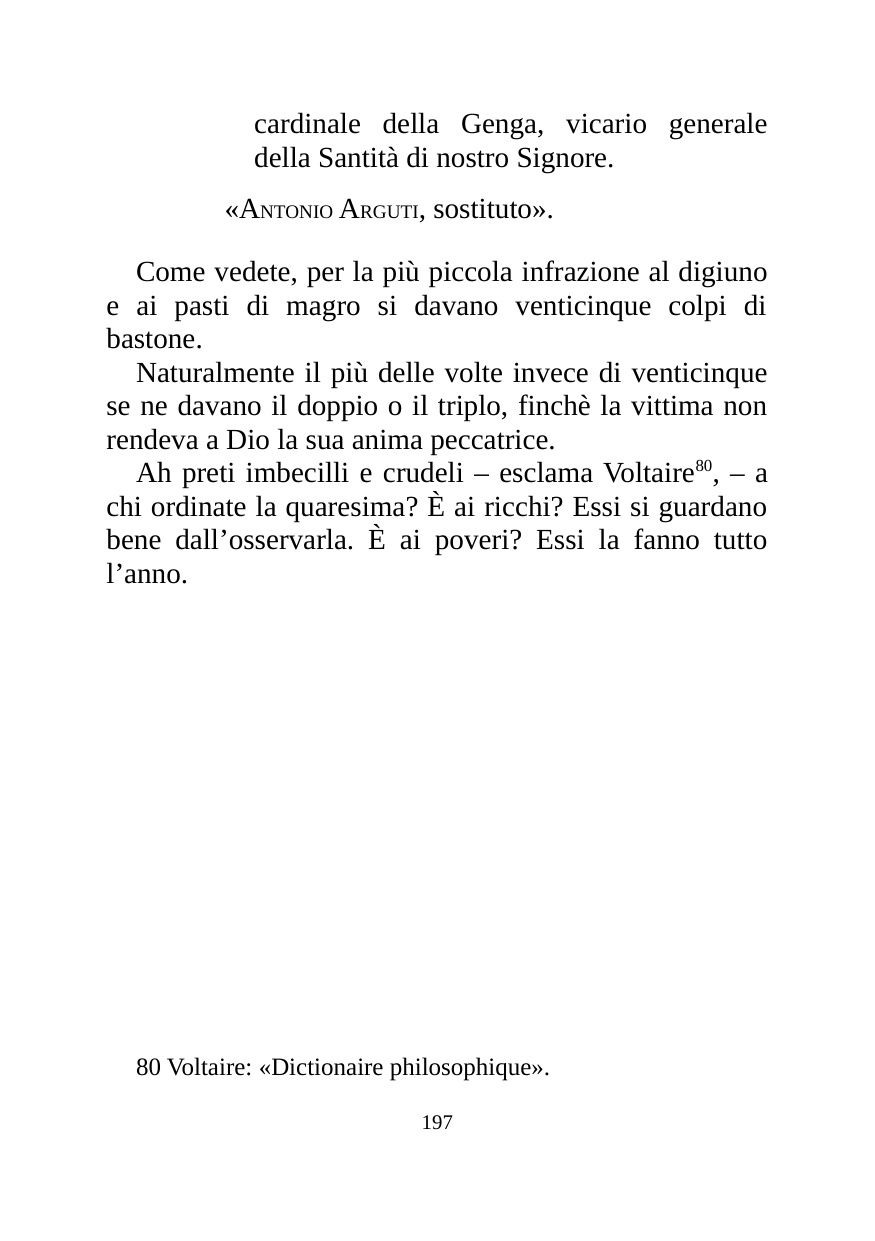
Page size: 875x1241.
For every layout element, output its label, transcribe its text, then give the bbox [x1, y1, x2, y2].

text Voltaire: «Dictionaire philosophique». [106, 1052, 768, 1080]
text Come vedete, per la più piccola infrazione al digiuno e ai pasti di magro si davano venticinque colpi di bastone. [106, 254, 768, 355]
text Ah preti imbecilli e crudeli – esclama Voltaire, – a chi ordinate la quaresima? È ai ricchi? Essi si guardano bene dall’osservarla. È ai poveri? Essi la fanno tutto l’anno. [106, 455, 768, 589]
text cardinale della Genga, vicario generale della Santità di nostro Signore. [224, 106, 768, 173]
text «Antonio Arguti, sostituto». [224, 191, 768, 224]
text Naturalmente il più delle volte invece di venticinque se ne davano il doppio o il triplo, finchè la vittima non rendeva a Dio la sua anima peccatrice. [106, 355, 768, 455]
